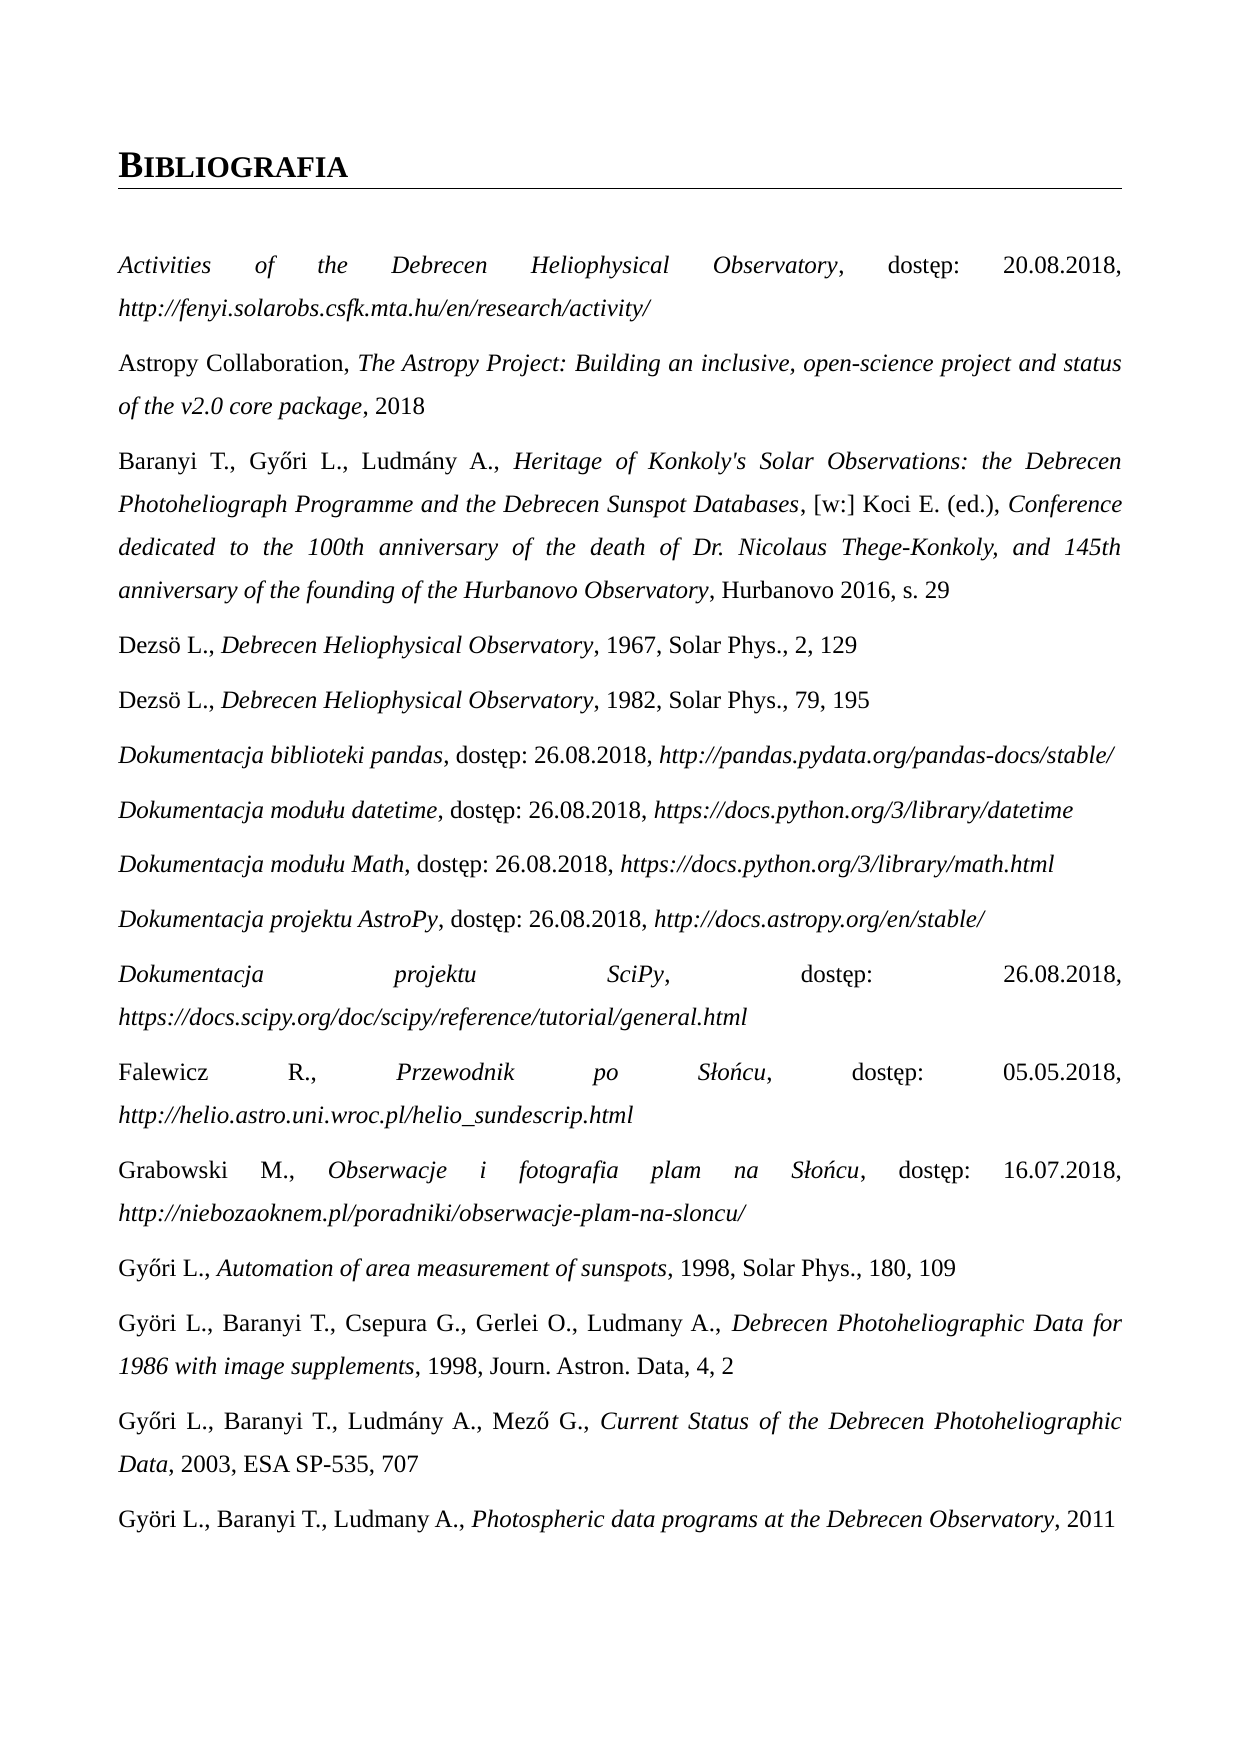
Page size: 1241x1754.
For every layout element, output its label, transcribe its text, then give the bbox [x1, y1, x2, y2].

text Baranyi T., Győri L., Ludmány A., Heritage of Konkoly's Solar Observations: the Debrecen Photoheliograph Programme and the Debrecen Sunspot Databases, [w:] Koci E. (ed.), Conference dedicated to the 100th anniversary of the death of Dr. Nicolaus Thege-Konkoly, and 145th anniversary of the founding of the Hurbanovo Observatory, Hurbanovo 2016, s. 29 [118, 446, 1122, 604]
text Dezsö L., Debrecen Heliophysical Observatory, 1967, Solar Phys., 2, 129 [118, 630, 1122, 659]
text Györi L., Baranyi T., Ludmany A., Photospheric data programs at the Debrecen Observatory, 2011 [118, 1504, 1122, 1533]
text Győri L., Baranyi T., Ludmány A., Mező G., Current Status of the Debrecen Photoheliographic Data, 2003, ESA SP-535, 707 [118, 1406, 1122, 1478]
subtitle Bibliografia [118, 143, 1122, 188]
text Györi L., Baranyi T., Csepura G., Gerlei O., Ludmany A., Debrecen Photoheliographic Data for 1986 with image supplements, 1998, Journ. Astron. Data, 4, 2 [118, 1308, 1122, 1380]
text Dokumentacja modułu datetime, dostęp: 26.08.2018, https://docs.python.org/3/library/datetime [118, 795, 1122, 823]
text Activities of the Debrecen Heliophysical Observatory, dostęp: 20.08.2018, http://fenyi.solarobs.csfk.mta.hu/en/research/activity/ [118, 250, 1122, 322]
text Falewicz R., Przewodnik po Słońcu, dostęp: 05.05.2018, http://helio.astro.uni.wroc.pl/helio_sundescrip.html [118, 1057, 1122, 1129]
text Grabowski M., Obserwacje i fotografia plam na Słońcu, dostęp: 16.07.2018, http://niebozaoknem.pl/poradniki/obserwacje-plam-na-sloncu/ [118, 1155, 1122, 1227]
text Győri L., Automation of area measurement of sunspots, 1998, Solar Phys., 180, 109 [118, 1253, 1122, 1282]
text Dokumentacja projektu SciPy, dostęp: 26.08.2018, https://docs.scipy.org/doc/scipy/reference/tutorial/general.html [118, 959, 1122, 1031]
text Dokumentacja biblioteki pandas, dostęp: 26.08.2018, http://pandas.pydata.org/pandas-docs/stable/ [118, 740, 1122, 768]
text Dezsö L., Debrecen Heliophysical Observatory, 1982, Solar Phys., 79, 195 [118, 685, 1122, 714]
text Astropy Collaboration, The Astropy Project: Building an inclusive, open-science project and status of the v2.0 core package, 2018 [118, 348, 1122, 419]
text Dokumentacja projektu AstroPy, dostęp: 26.08.2018, http://docs.astropy.org/en/stable/ [118, 904, 1122, 933]
text Dokumentacja modułu Math, dostęp: 26.08.2018, https://docs.python.org/3/library/math.html [118, 849, 1122, 878]
